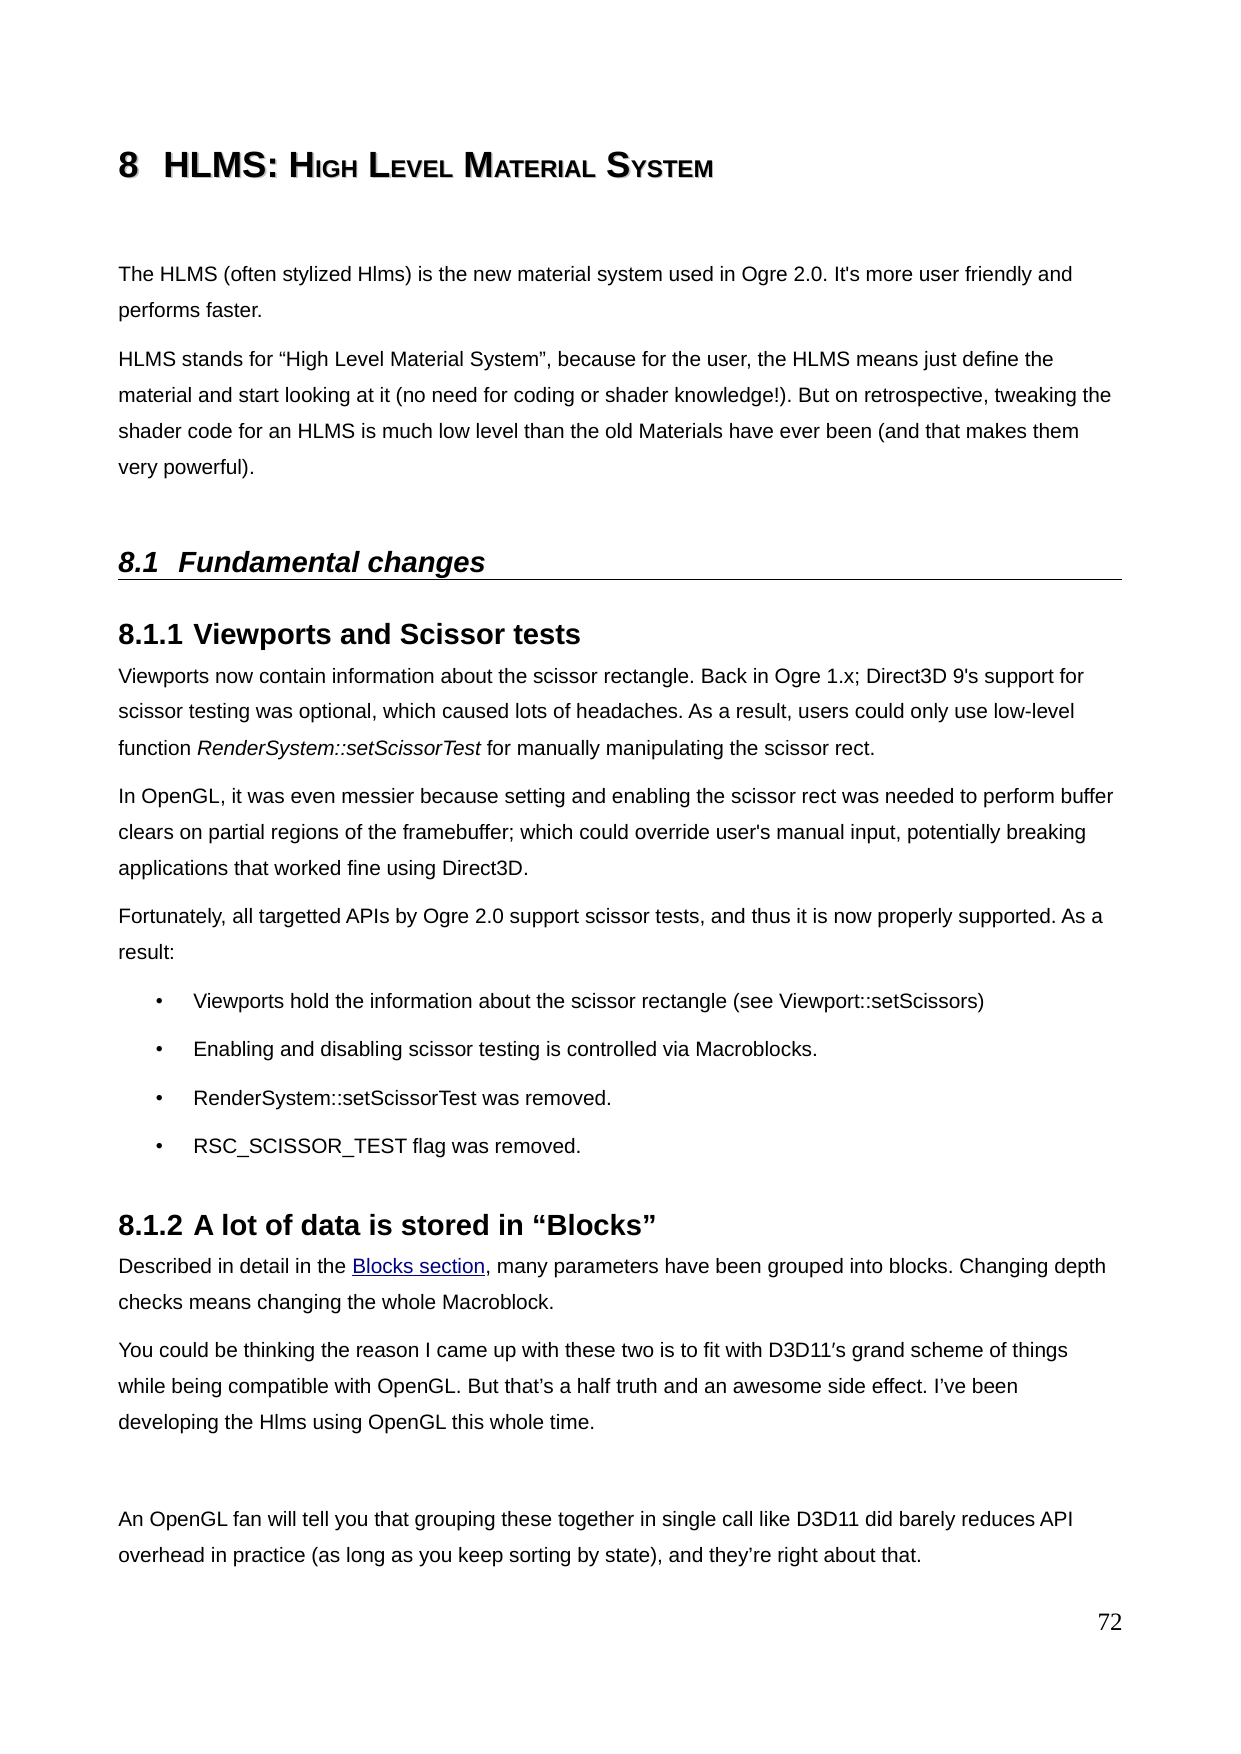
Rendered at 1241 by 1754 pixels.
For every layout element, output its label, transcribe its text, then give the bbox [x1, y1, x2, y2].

text Fortunately, all targetted APIs by Ogre 2.0 support scissor tests, and thus it is now properly supported. As a result: [118, 904, 1122, 964]
text In OpenGL, it was even messier because setting and enabling the scissor rect was needed to perform buffer clears on partial regions of the framebuffer; which could override user's manual input, potentially breaking applications that worked fine using Direct3D. [118, 784, 1122, 879]
subtitle Viewports and Scissor tests [118, 617, 1122, 651]
list RenderSystem::setScissorTest was removed. [156, 1086, 1122, 1109]
subtitle Fundamental changes [118, 545, 1122, 579]
text The HLMS (often stylized Hlms) is the new material system used in Ogre 2.0. It's more user friendly and performs faster. [118, 262, 1122, 322]
text Viewports now contain information about the scissor rectangle. Back in Ogre 1.x; Direct3D 9's support for scissor testing was optional, which caused lots of headaches. As a result, users could only use low-level function RenderSystem::setScissorTest for manually manipulating the scissor rect. [118, 663, 1122, 759]
list Viewports hold the information about the scissor rectangle (see Viewport::setScissors) [156, 988, 1122, 1012]
text An OpenGL fan will tell you that grouping these together in single call like D3D11 did barely reduces API overhead in practice (as long as you keep sorting by state), and they’re right about that. [118, 1507, 1122, 1567]
text Described in detail in the Blocks section, many parameters have been grouped into blocks. Changing depth checks means changing the whole Macroblock. [118, 1254, 1122, 1313]
text HLMS stands for “High Level Material System”, because for the user, the HLMS means just define the material and start looking at it (no need for coding or shader knowledge!). But on retrospective, tweaking the shader code for an HLMS is much low level than the old Materials have ever been (and that makes them very powerful). [118, 347, 1122, 478]
list RSC_SCISSOR_TEST flag was removed. [156, 1134, 1122, 1158]
list Enabling and disabling scissor testing is controlled via Macroblocks. [156, 1037, 1122, 1061]
subtitle A lot of data is stored in “Blocks” [118, 1208, 1122, 1241]
subtitle HLMS: High Level Material System [118, 143, 1122, 185]
text You could be thinking the reason I came up with these two is to fit with D3D11′s grand scheme of things while being compatible with OpenGL. But that’s a half truth and an awesome side effect. I’ve been developing the Hlms using OpenGL this whole time. [118, 1338, 1122, 1434]
